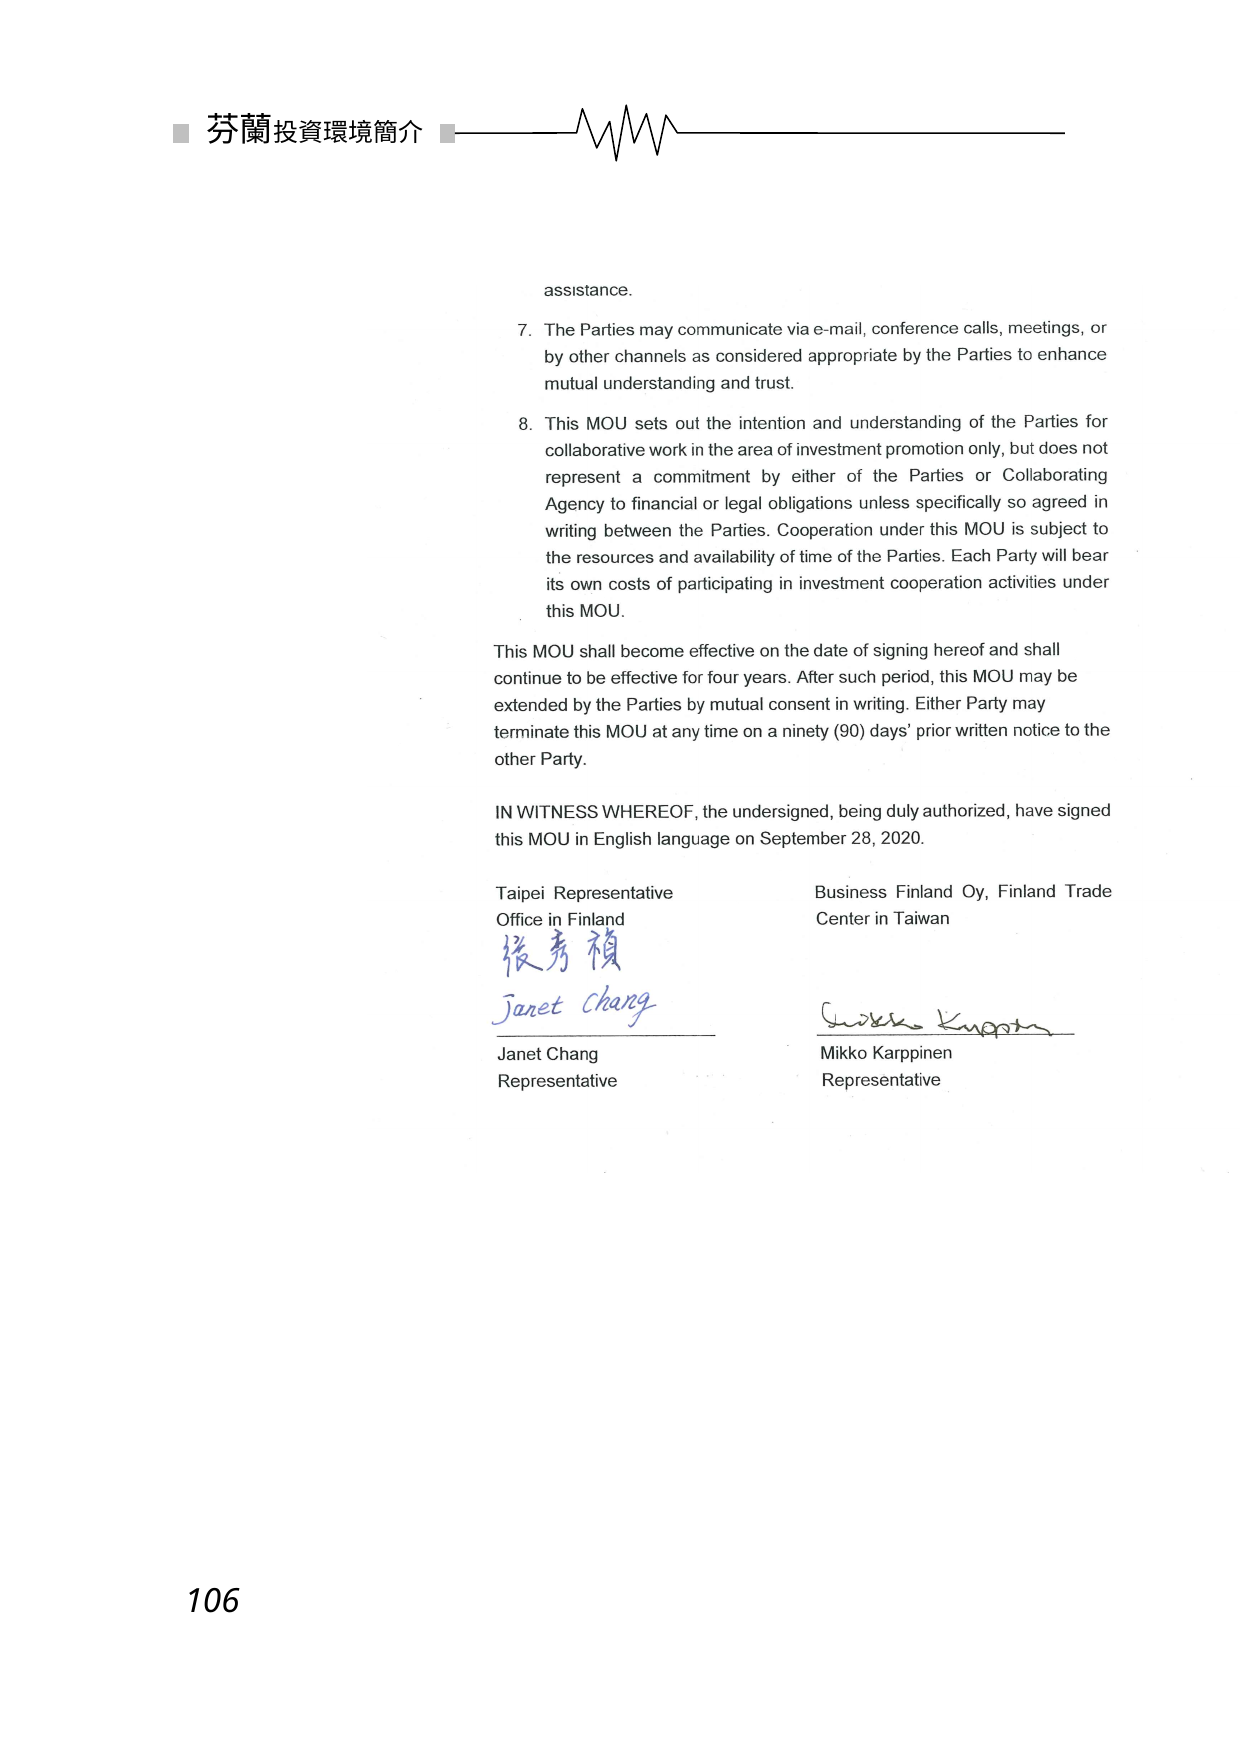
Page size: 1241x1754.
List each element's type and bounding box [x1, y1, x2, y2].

picture [368, 285, 1241, 1173]
